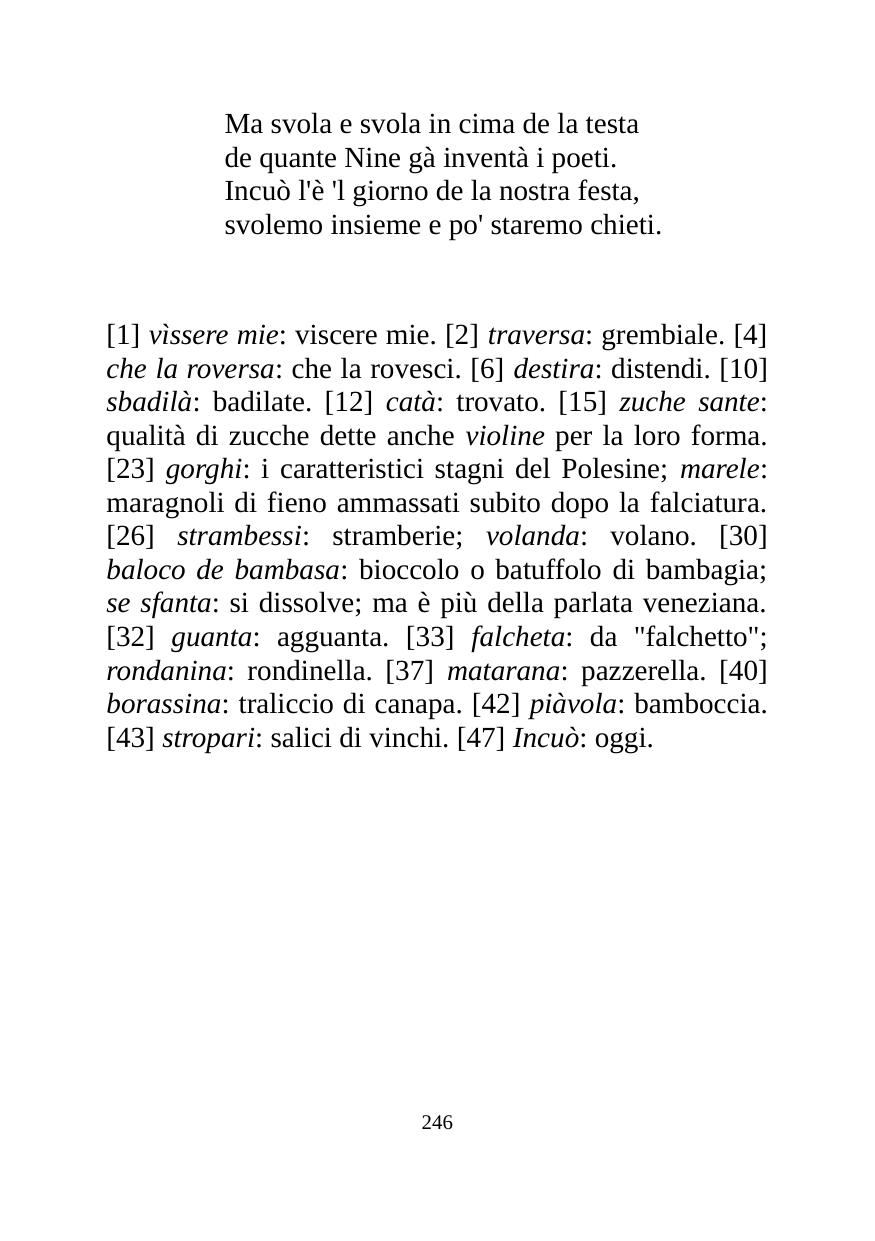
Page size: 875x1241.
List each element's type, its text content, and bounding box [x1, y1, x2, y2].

text Ma svola e svola in cima de la testa de quante Nine gà inventà i poeti. Incuò l'è 'l giorno de la nostra festa, svolemo insieme e po' staremo chieti. [224, 106, 768, 240]
text [1] vìssere mie: viscere mie. [2] traversa: grembiale. [4] che la roversa: che la rovesci. [6] destira: distendi. [10] sbadilà: badilate. [12] catà: trovato. [15] zuche sante: qualità di zucche dette anche violine per la loro forma. [23] gorghi: i caratteristici stagni del Polesine; marele: maragnoli di fieno ammassati subito dopo la falciatura. [26] strambessi: stramberie; volanda: volano. [30] baloco de bambasa: bioccolo o batuffolo di bambagia; se sfanta: si dissolve; ma è più della parlata veneziana. [32] guanta: agguanta. [33] falcheta: da "falchetto"; rondanina: rondinella. [37] matarana: pazzerella. [40] borassina: traliccio di canapa. [42] piàvola: bamboccia. [43] stropari: salici di vinchi. [47] Incuò: oggi. [106, 317, 768, 753]
